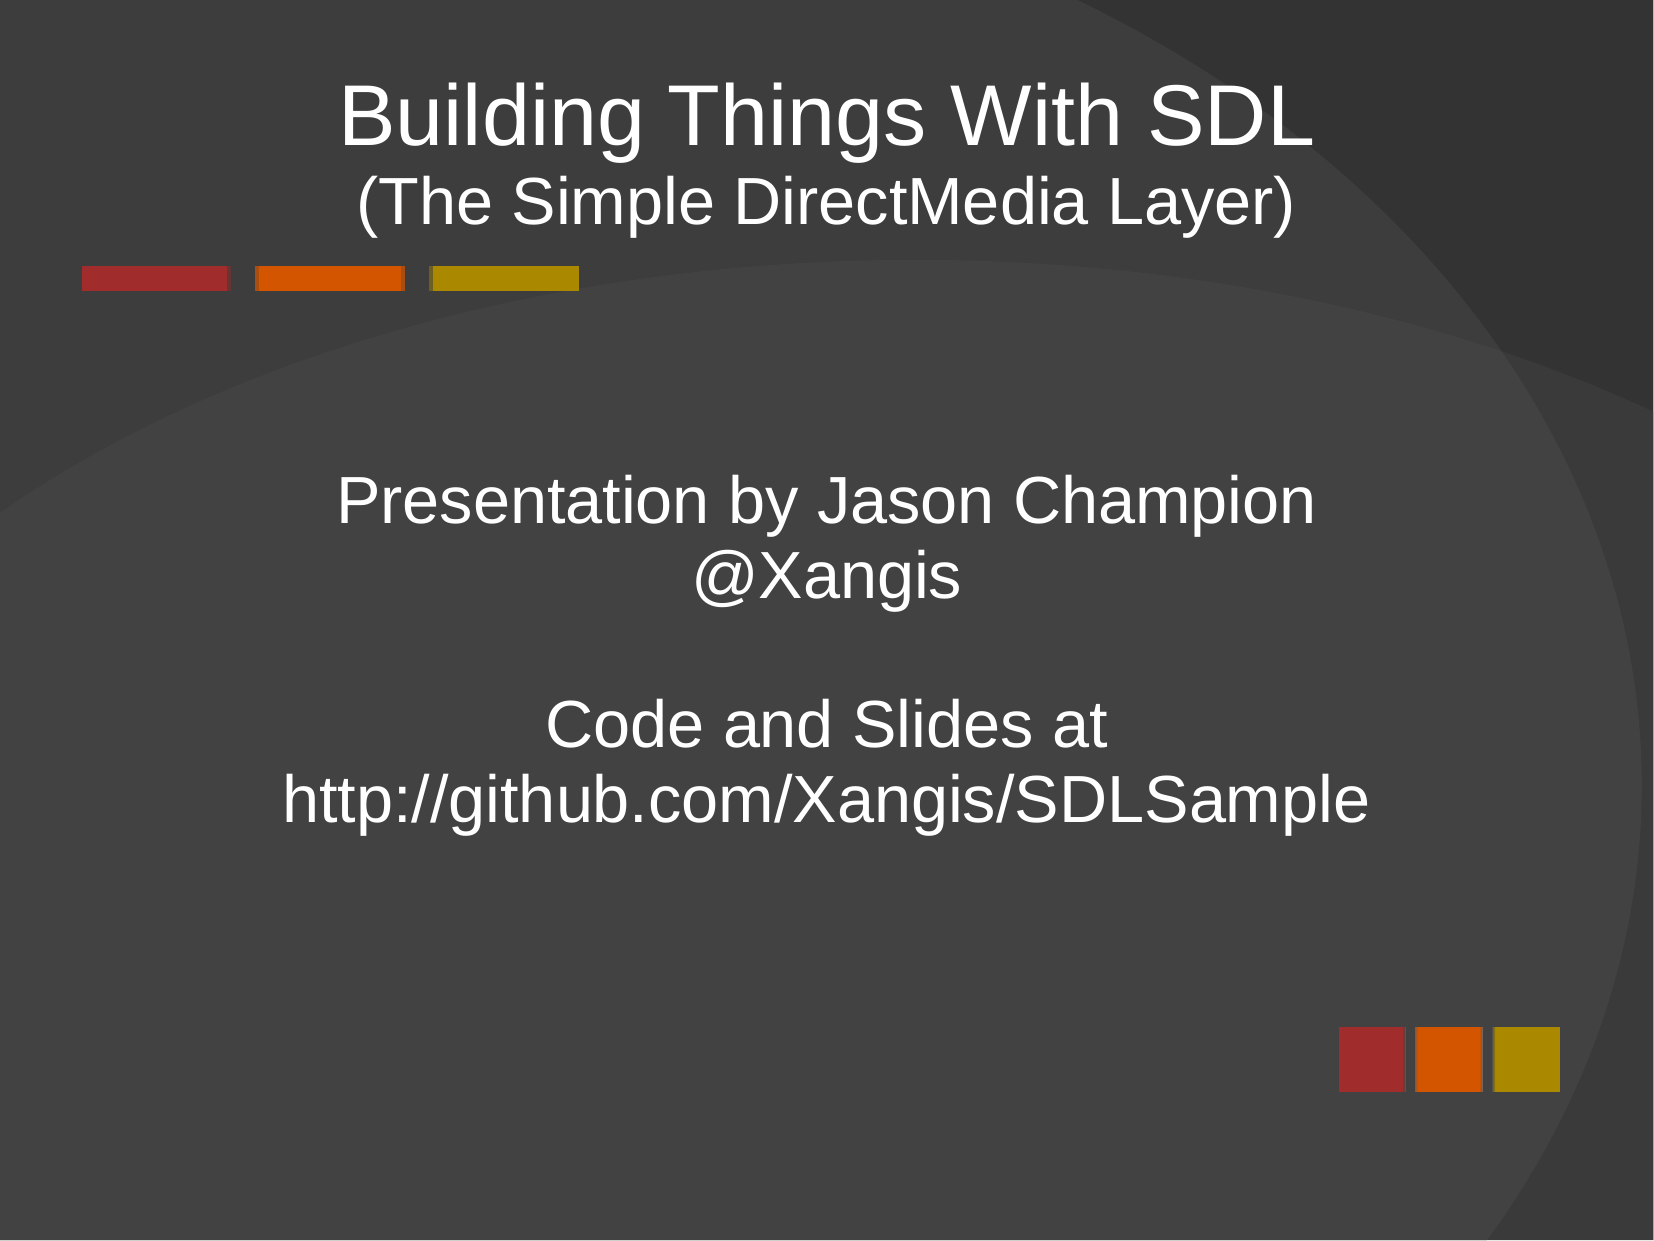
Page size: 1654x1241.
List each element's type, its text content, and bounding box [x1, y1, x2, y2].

title Building Things With SDL (The Simple DirectMedia Layer) [82, 49, 1571, 257]
picture [82, 266, 579, 290]
picture [1339, 1027, 1560, 1092]
subtitle Presentation by Jason Champion @Xangis Code and Slides at http://github.com/Xangis/SDLSample [82, 290, 1571, 1010]
